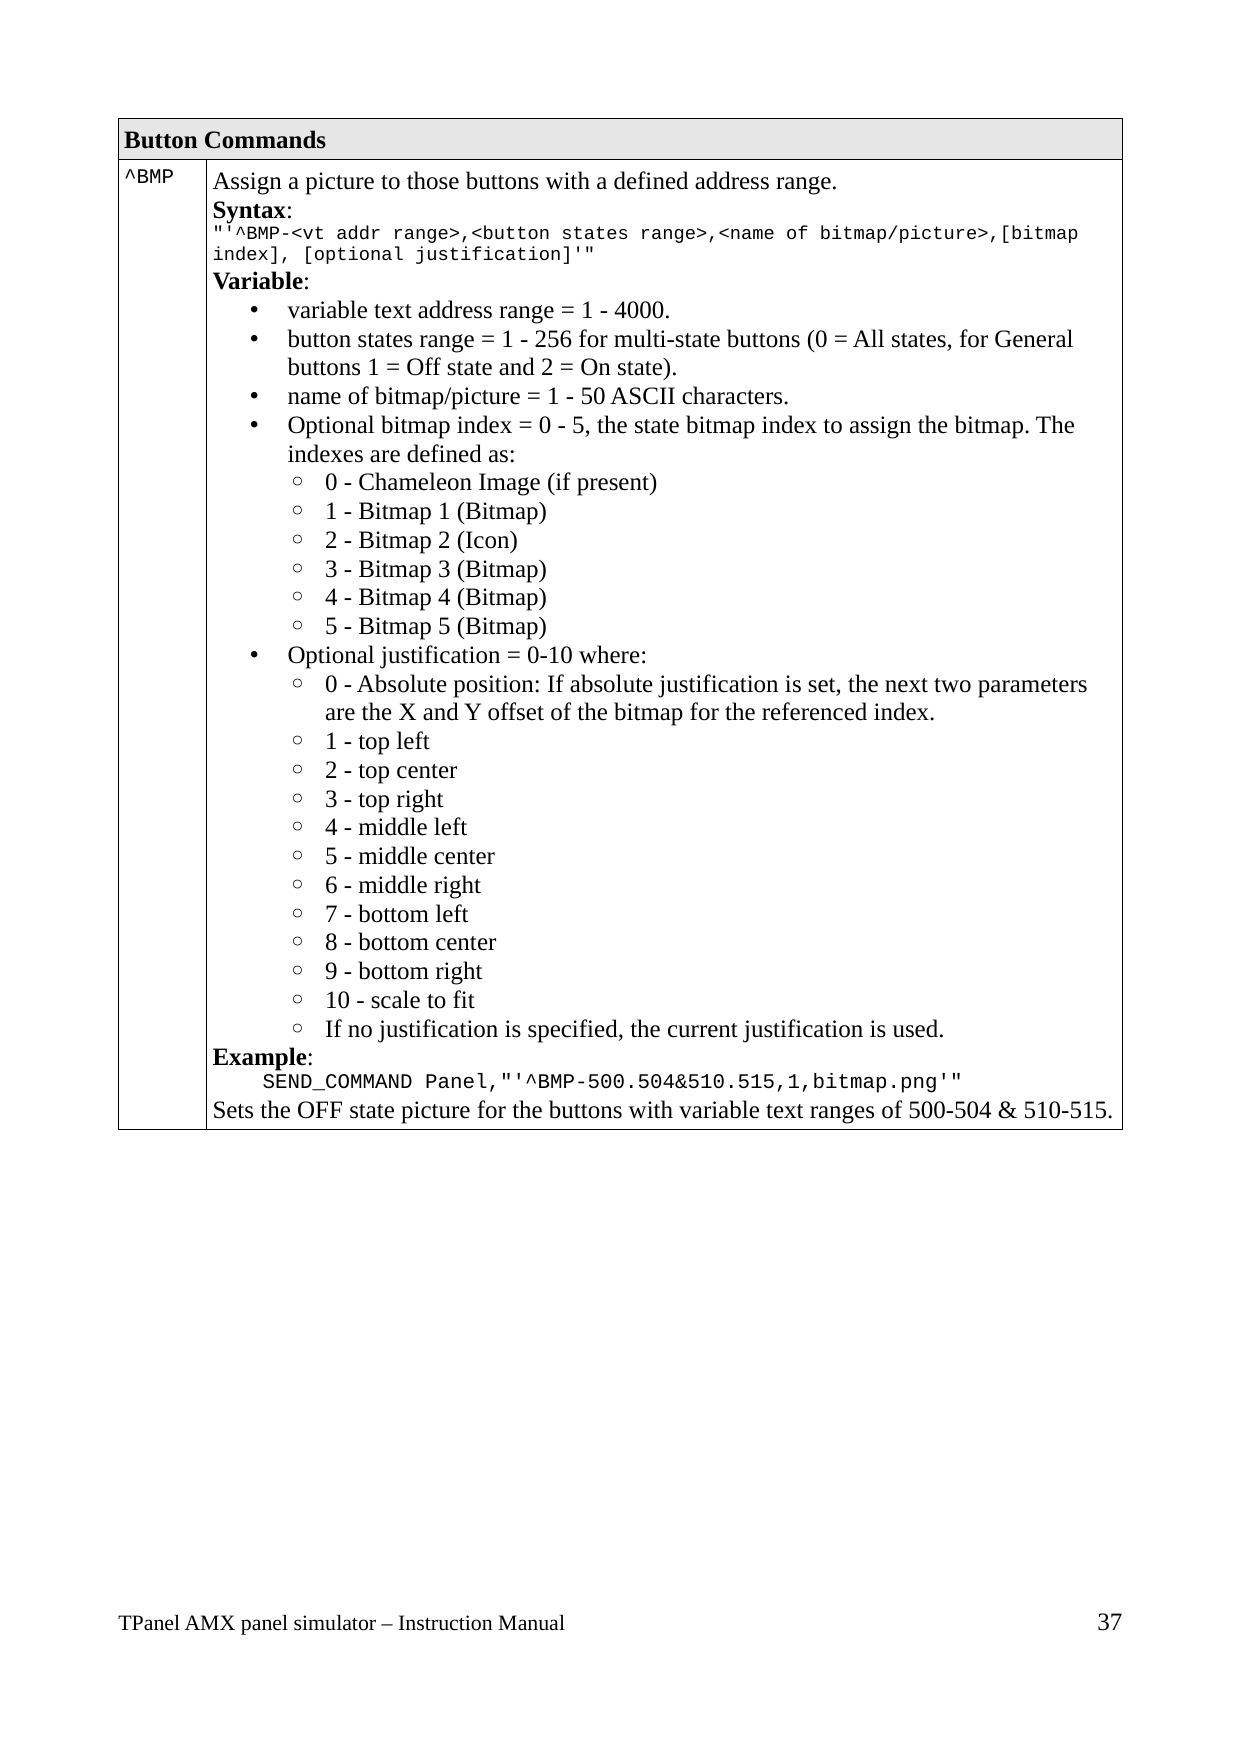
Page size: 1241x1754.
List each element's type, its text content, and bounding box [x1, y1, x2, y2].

table_cell Assign a picture to those buttons with a defined address range. Syntax: "'^BMP-<vt addr range>,<button states range>,<name of bitmap/picture>,[bitmap index], [optional justification]'" Variable: variable text address range = 1 - 4000. button states range = 1 - 256 for multi-state buttons (0 = All states, for General buttons 1 = Off state and 2 = On state). name of bitmap/picture = 1 - 50 ASCII characters. Optional bitmap index = 0 - 5, the state bitmap index to assign the bitmap. The indexes are defined as: 0 - Chameleon Image (if present) 1 - Bitmap 1 (Bitmap) 2 - Bitmap 2 (Icon) 3 - Bitmap 3 (Bitmap) 4 - Bitmap 4 (Bitmap) 5 - Bitmap 5 (Bitmap) Optional justification = 0-10 where: 0 - Absolute position: If absolute justification is set, the next two parameters are the X and Y offset of the bitmap for the referenced index. 1 - top left 2 - top center 3 - top right 4 - middle left 5 - middle center 6 - middle right 7 - bottom left 8 - bottom center 9 - bottom right 10 - scale to fit If no justification is specified, the current justification is used. Example: SEND_COMMAND Panel,"'^BMP-500.504&510.515,1,bitmap.png'" Sets the OFF state picture for the buttons with variable text ranges of 500-504 & 510-515. [207, 160, 1122, 1129]
table_header Button Commands [119, 119, 1122, 159]
table_cell ^BMP [119, 160, 206, 1129]
